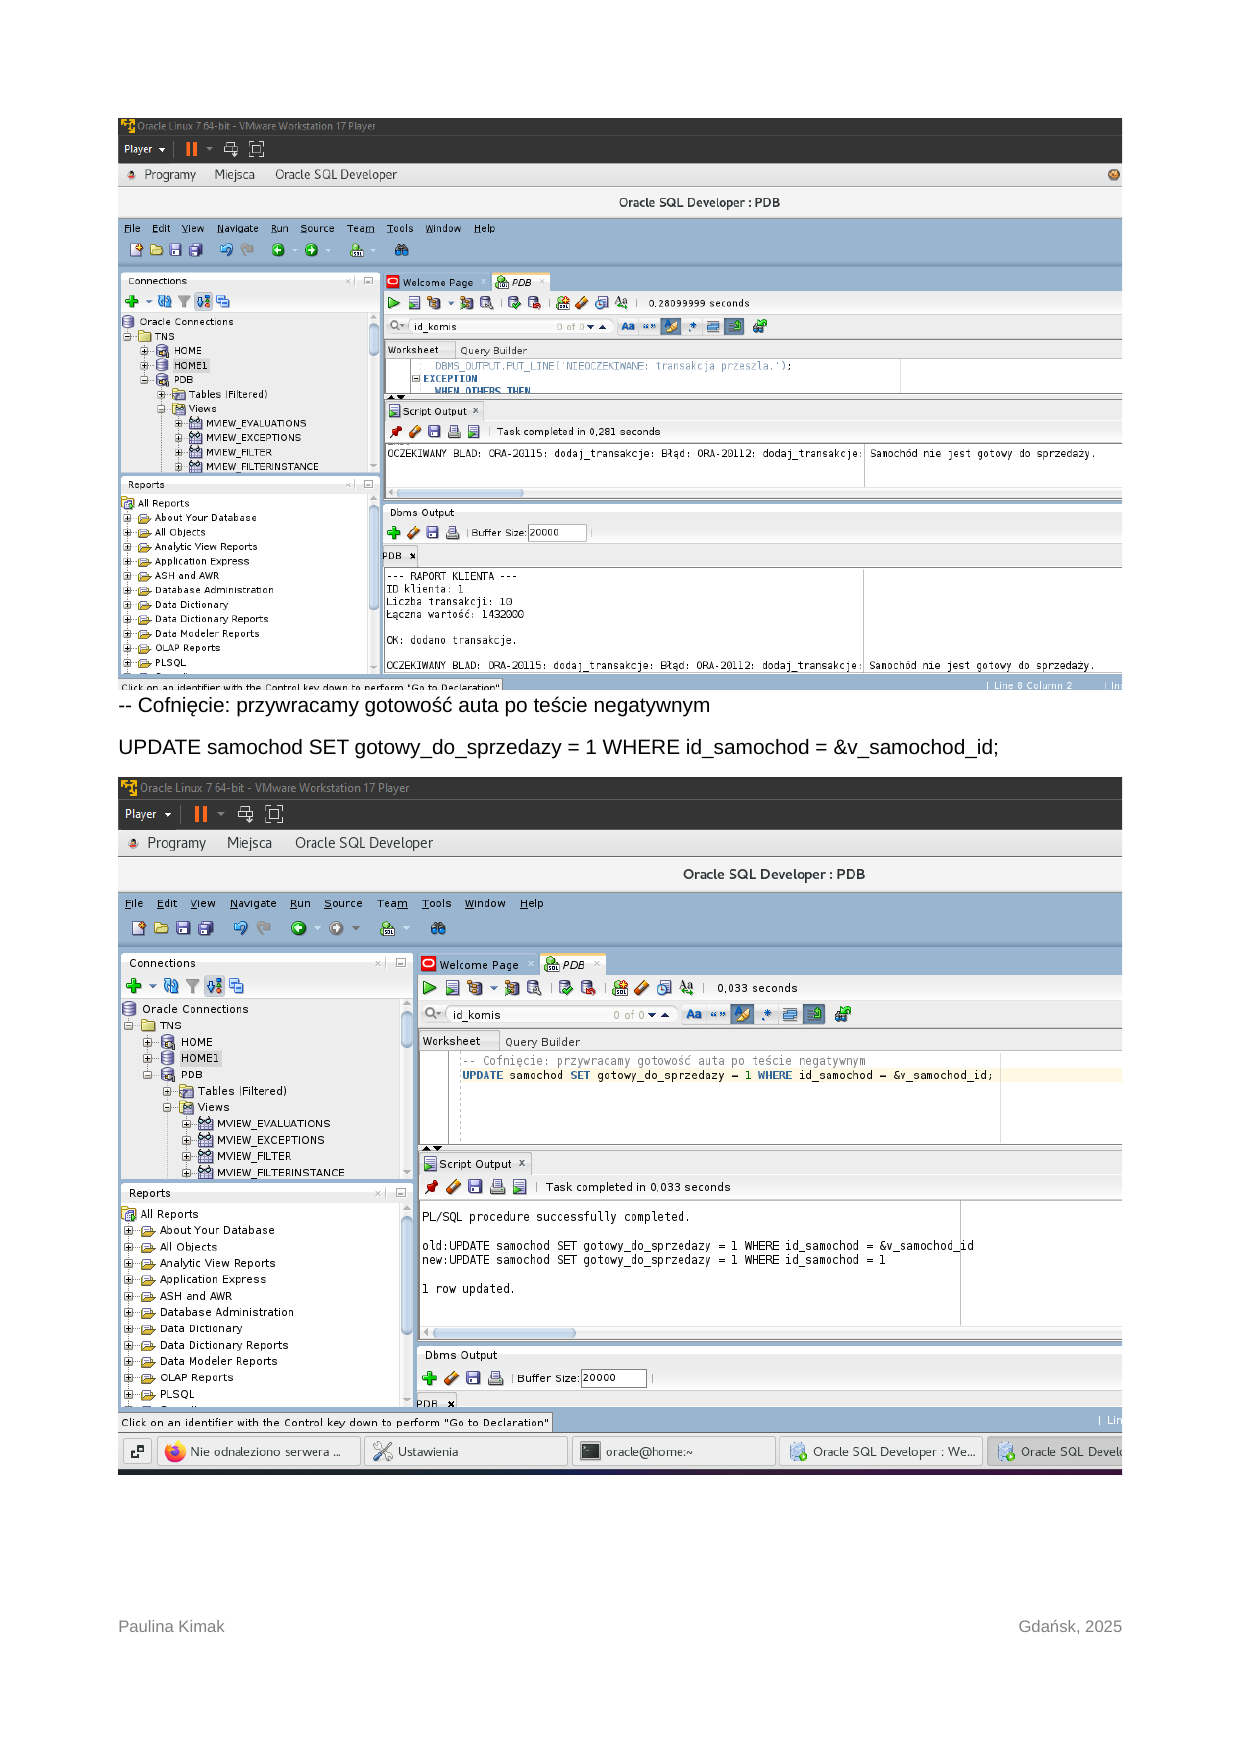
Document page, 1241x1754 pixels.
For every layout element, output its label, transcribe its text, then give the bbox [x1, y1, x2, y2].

picture [118, 118, 1123, 690]
text -- Cofnięcie: przywracamy gotowość auta po teście negatywnym [118, 690, 1122, 717]
picture [118, 777, 1123, 1475]
text UPDATE samochod SET gotowy_do_sprzedazy = 1 WHERE id_samochod = &v_samochod_id; [118, 735, 1122, 759]
